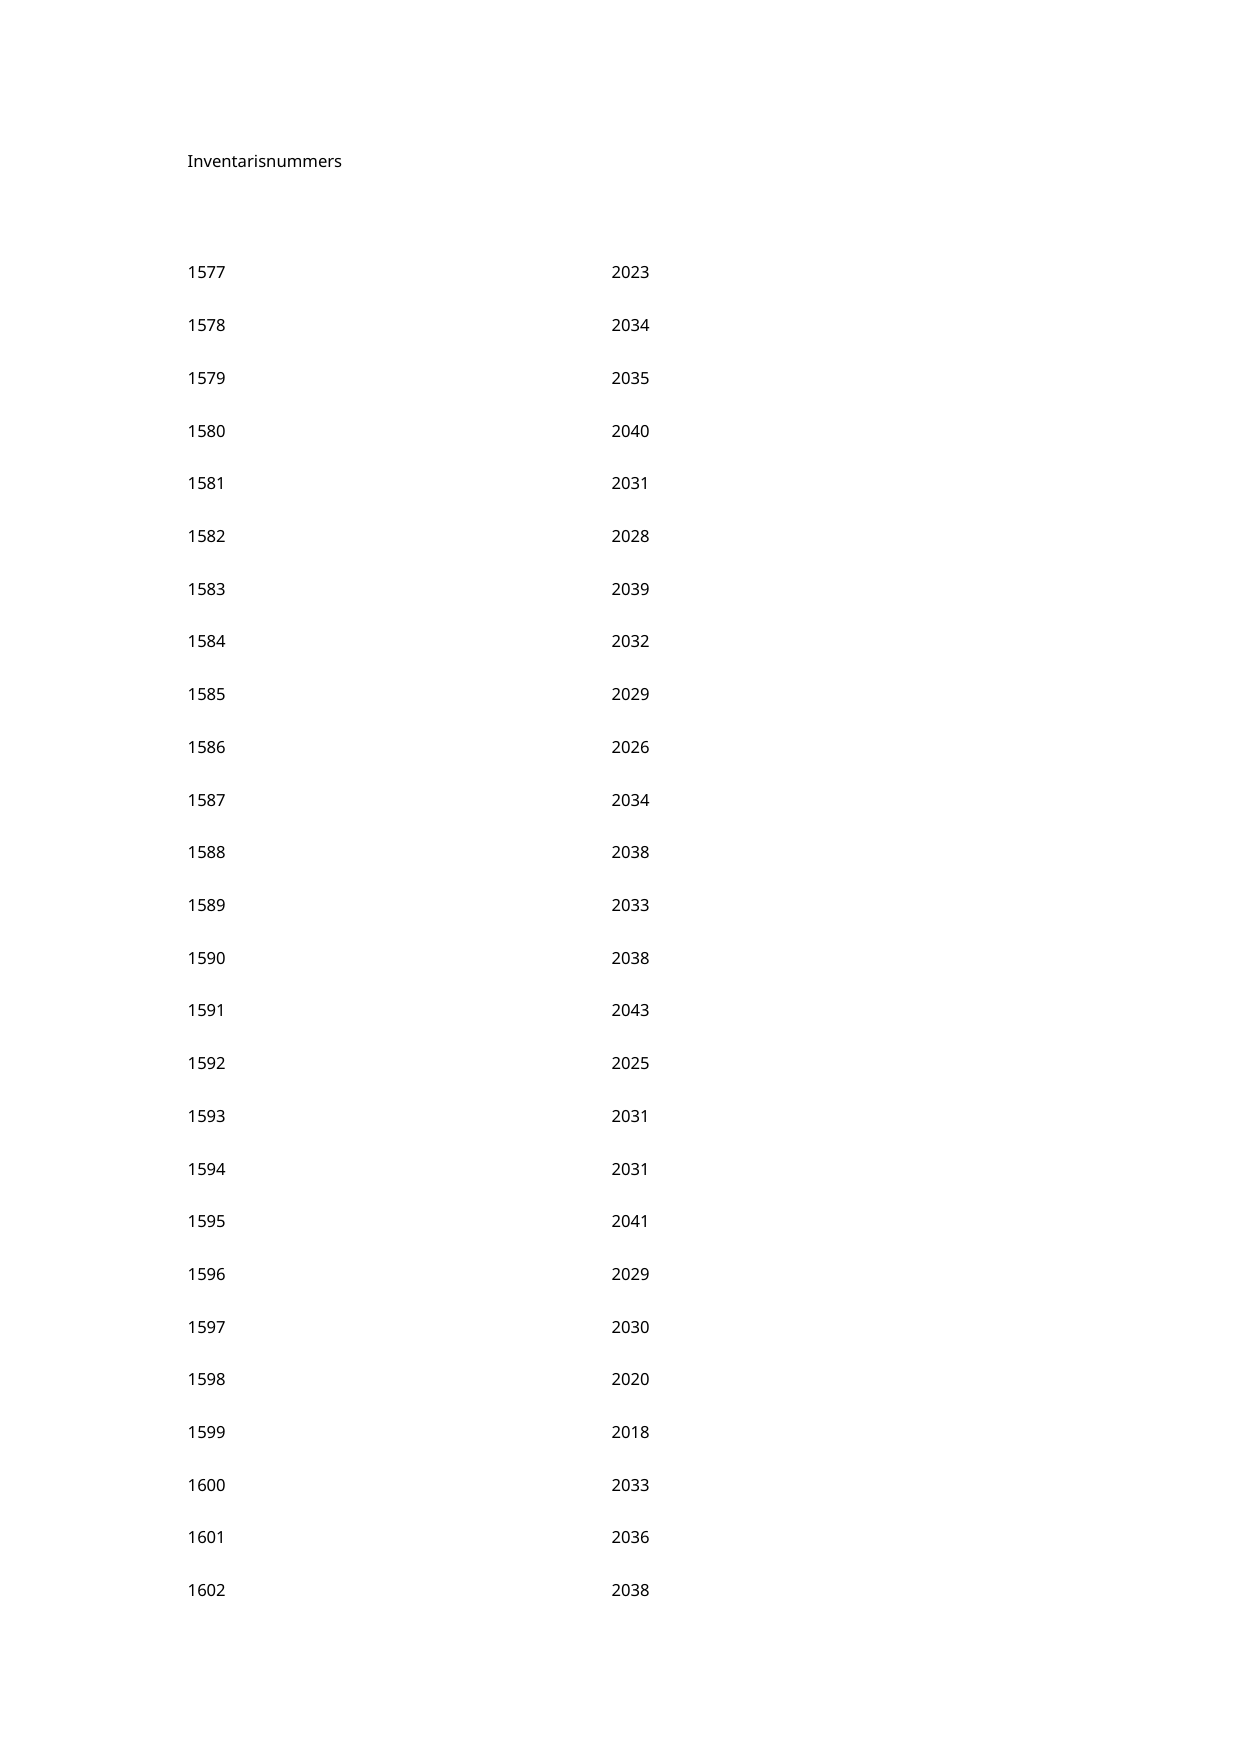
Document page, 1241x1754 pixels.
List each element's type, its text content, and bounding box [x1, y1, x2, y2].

table_cell 1591 [188, 999, 611, 1052]
table_cell 1589 [188, 894, 611, 946]
table_cell 2029 [611, 683, 1053, 736]
table_cell 1579 [188, 367, 611, 419]
table_cell 1585 [188, 683, 611, 736]
table_cell 2031 [611, 472, 1053, 525]
table_cell 2028 [611, 525, 1053, 577]
table_cell 2030 [611, 1315, 1053, 1368]
table_cell 1594 [188, 1157, 611, 1210]
table_cell 1599 [188, 1421, 611, 1473]
table_cell 2036 [611, 1526, 1053, 1579]
table_cell 2038 [611, 946, 1053, 999]
table_cell [611, 209, 1053, 261]
table_cell 1577 [188, 261, 611, 314]
table_cell 1588 [188, 841, 611, 894]
table_header [611, 150, 1053, 208]
table_cell 1601 [188, 1526, 611, 1579]
table_cell 1592 [188, 1052, 611, 1104]
table_cell 2038 [611, 1579, 1053, 1602]
table_cell 1581 [188, 472, 611, 525]
table_cell 1584 [188, 630, 611, 683]
table_cell 1578 [188, 314, 611, 367]
table_cell 2038 [611, 841, 1053, 894]
table_cell 1598 [188, 1368, 611, 1421]
table_header Inventarisnummers [188, 150, 611, 208]
table_cell [188, 209, 611, 261]
table_cell 2026 [611, 736, 1053, 788]
table_cell 2020 [611, 1368, 1053, 1421]
table_cell 1600 [188, 1474, 611, 1526]
table_cell 1593 [188, 1105, 611, 1157]
table_cell 2040 [611, 419, 1053, 472]
table_cell 1587 [188, 788, 611, 841]
table_cell 2034 [611, 788, 1053, 841]
table_cell 2031 [611, 1105, 1053, 1157]
table_cell 2043 [611, 999, 1053, 1052]
table_cell 1602 [188, 1579, 611, 1602]
table_cell 1580 [188, 419, 611, 472]
table_cell 1597 [188, 1315, 611, 1368]
table_cell 2031 [611, 1157, 1053, 1210]
table_cell 2041 [611, 1210, 1053, 1263]
table_cell 1595 [188, 1210, 611, 1263]
table_cell 1596 [188, 1263, 611, 1315]
table_cell 2029 [611, 1263, 1053, 1315]
table_cell 1590 [188, 946, 611, 999]
table_cell 2035 [611, 367, 1053, 419]
table_cell 2033 [611, 1474, 1053, 1526]
table_cell 2018 [611, 1421, 1053, 1473]
table_cell 2034 [611, 314, 1053, 367]
table_cell 1583 [188, 578, 611, 630]
table_cell 2033 [611, 894, 1053, 946]
table_cell 2023 [611, 261, 1053, 314]
table_cell 1582 [188, 525, 611, 577]
table_cell 2032 [611, 630, 1053, 683]
table_cell 1586 [188, 736, 611, 788]
table_cell 2039 [611, 578, 1053, 630]
table_cell 2025 [611, 1052, 1053, 1104]
